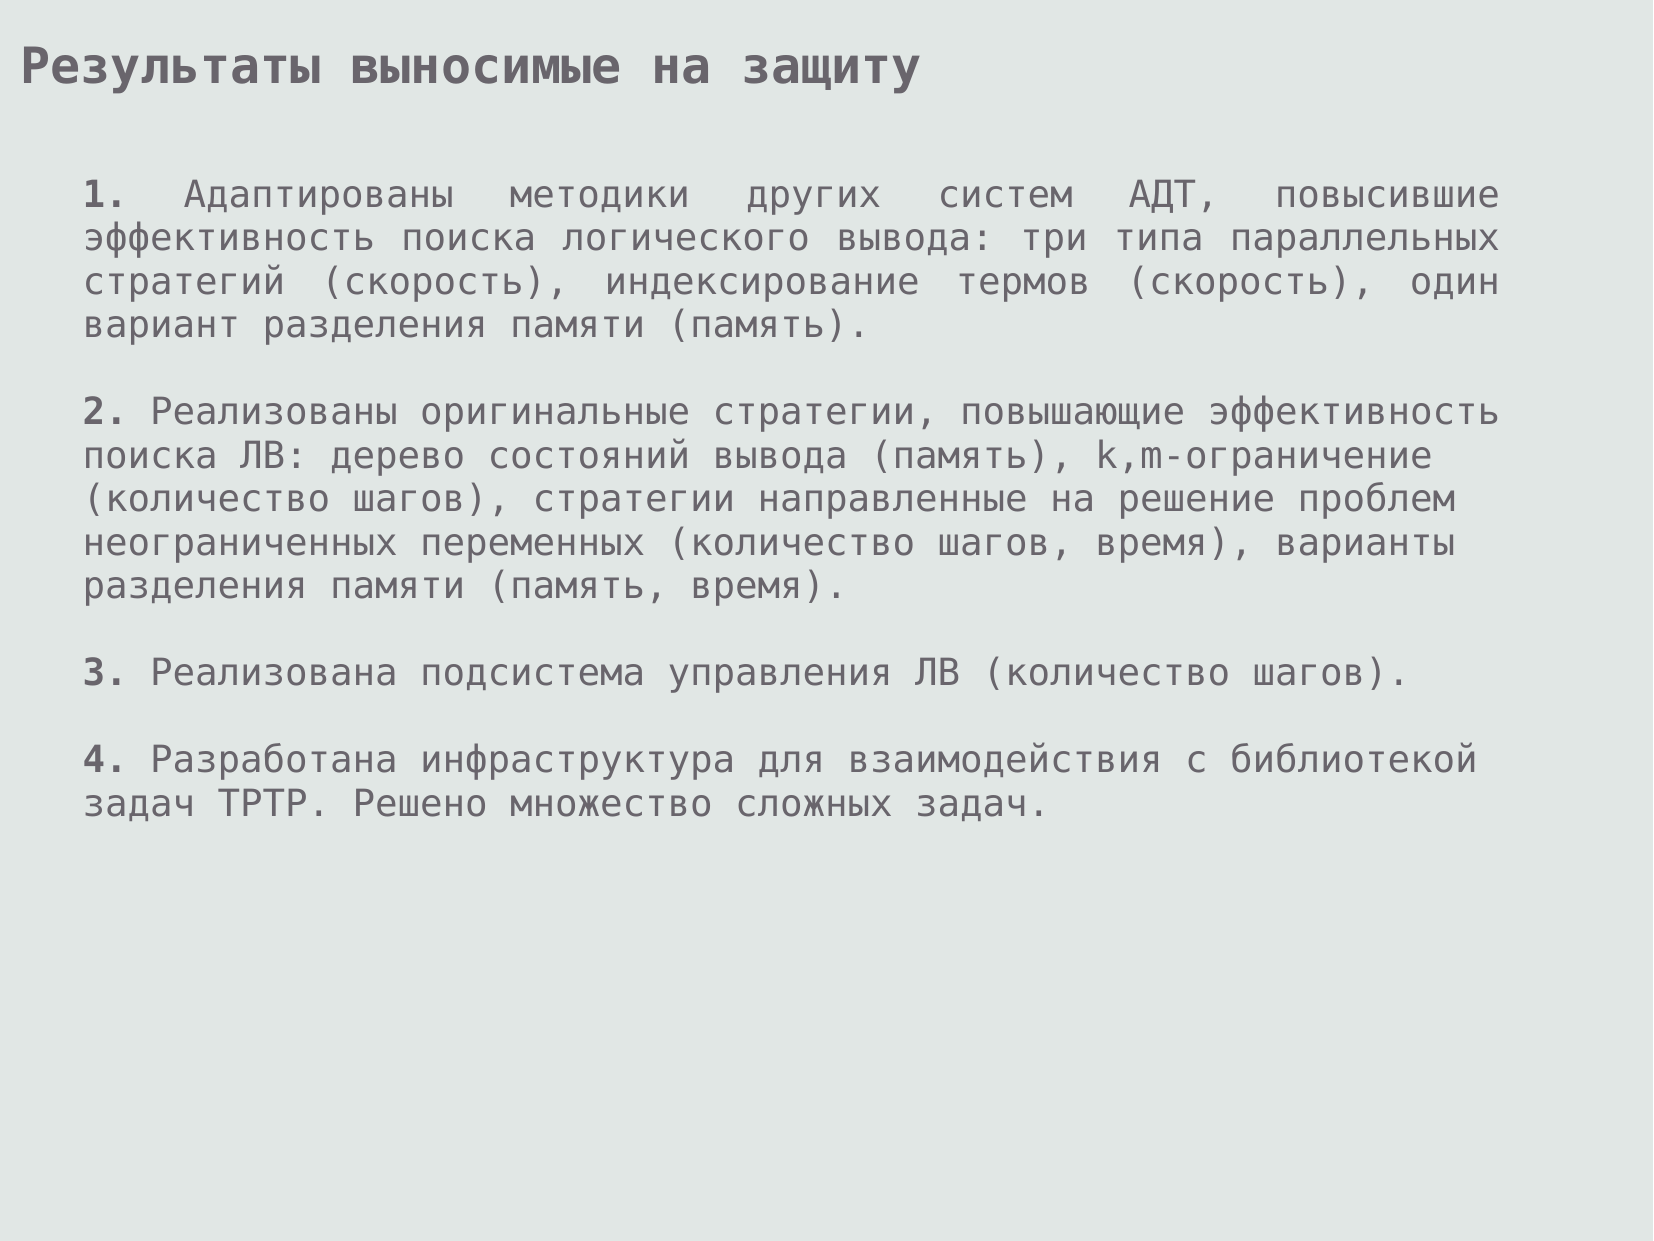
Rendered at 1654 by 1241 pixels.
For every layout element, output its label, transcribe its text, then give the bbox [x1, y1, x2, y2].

text_box 1. Адаптированы методики других систем АДТ, повысившие эффективность поиска логического вывода: три типа параллельных стратегий (скорость), индексирование термов (скорость), один вариант разделения памяти (память). 2. Реализованы оригинальные стратегии, повышающие эффективность поиска ЛВ: дерево состояний вывода (память), k,m-ограничение (количество шагов), стратегии направленные на решение проблем неограниченных переменных (количество шагов, время), варианты разделения памяти (память, время). 3. Реализована подсистема управления ЛВ (количество шагов). 4. Разработана инфраструктура для взаимодействия с библиотекой задач TPTP. Решено множество сложных задач. [67, 165, 1531, 1156]
text_box Результаты выносимые на защиту [6, 30, 1516, 104]
